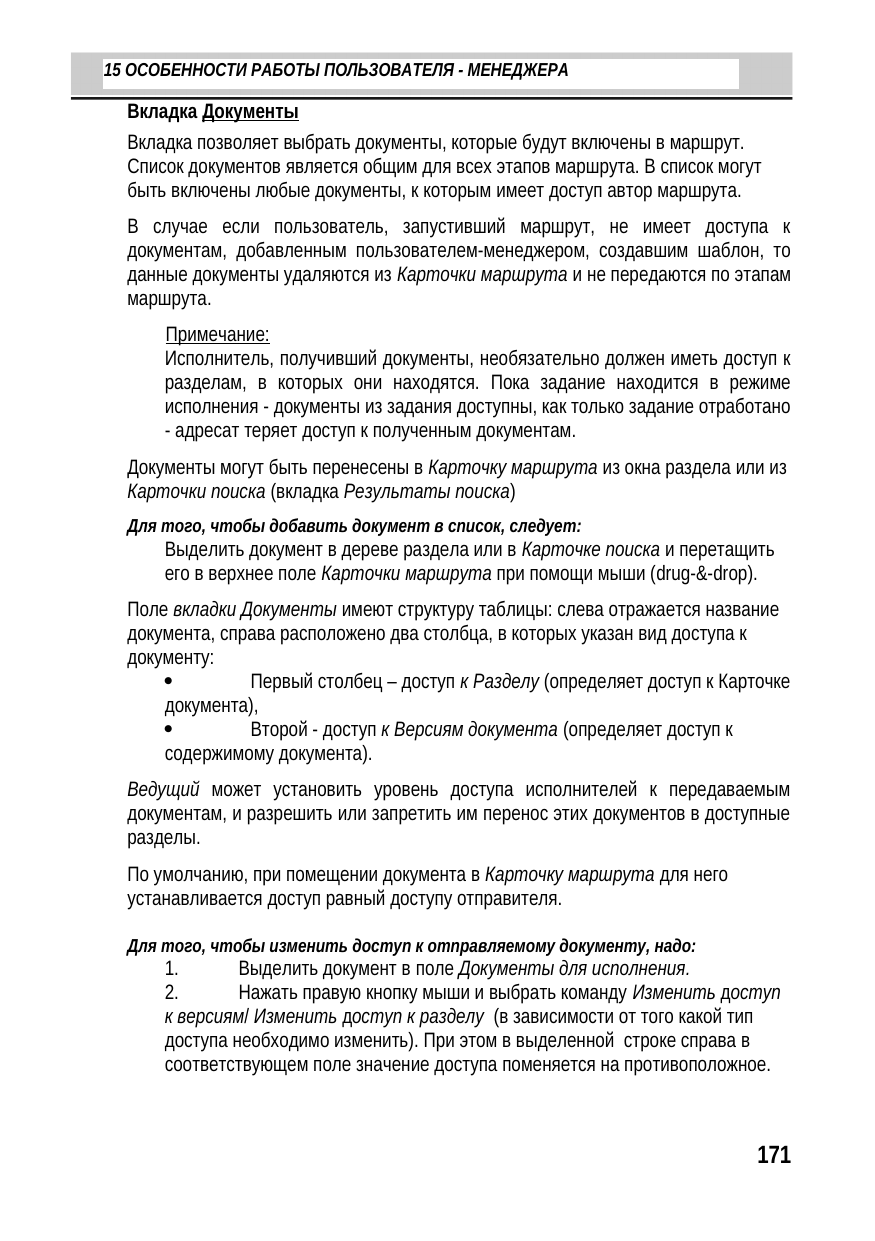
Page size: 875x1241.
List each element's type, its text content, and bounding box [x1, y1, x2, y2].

text Исполнитель, получивший документы, необязательно должен иметь доступ к разделам, в которых они находятся. Пока задание находится в режиме исполнения - документы из задания доступны, как только задание отработано - адресат теряет доступ к полученным документам. [164, 346, 791, 442]
text В случае если пользователь, запустивший маршрут, не имеет доступа к документам, добавленным пользователем-менеджером, создавшим шаблон, то данные документы удаляются из Карточки маршрута и не передаются по этапам маршрута. [127, 214, 791, 310]
text По умолчанию, при помещении документа в Карточку маршрута для него устанавливается доступ равный доступу отправителя. [127, 862, 791, 909]
list Первый столбец – доступ к Разделу (определяет доступ к Карточке документа), [164, 669, 791, 717]
text Примечание: [165, 322, 791, 346]
text Документы могут быть перенесены в Карточку маршрута из окна раздела или из Карточки поиска (вкладка Результаты поиска) [127, 454, 791, 502]
text Поле вкладки Документы имеют структуру таблицы: слева отражается название документа, справа расположено два столбца, в которых указан вид доступа к документу: [127, 597, 791, 669]
text Для того, чтобы изменить доступ к отправляемому документу, надо: [127, 934, 791, 956]
subtitle Вкладка Документы [127, 100, 791, 123]
text Ведущий может установить уровень доступа исполнителей к передаваемым документам, и разрешить или запретить им перенос этих документов в доступные разделы. [127, 777, 791, 849]
text Вкладка позволяет выбрать документы, которые будут включены в маршрут. Список документов является общим для всех этапов маршрута. В список могут быть включены любые документы, к которым имеет доступ автор маршрута. [127, 129, 791, 201]
list Нажать правую кнопку мыши и выбрать команду Изменить доступ к версиям/ Изменить доступ к разделу (в зависимости от того какой тип доступа необходимо изменить). При этом в выделенной строке справа в соответствующем поле значение доступа поменяется на противоположное. [164, 980, 791, 1076]
text Выделить документ в дереве раздела или в Карточке поиска и перетащить его в верхнее поле Карточки маршрута при помощи мыши (drug-&-drop). [164, 537, 791, 584]
list Выделить документ в поле Документы для исполнения. [164, 956, 791, 980]
text Для того, чтобы добавить документ в список, следует: [127, 515, 791, 537]
list Второй - доступ к Версиям документа (определяет доступ к содержимому документа). [164, 717, 791, 765]
